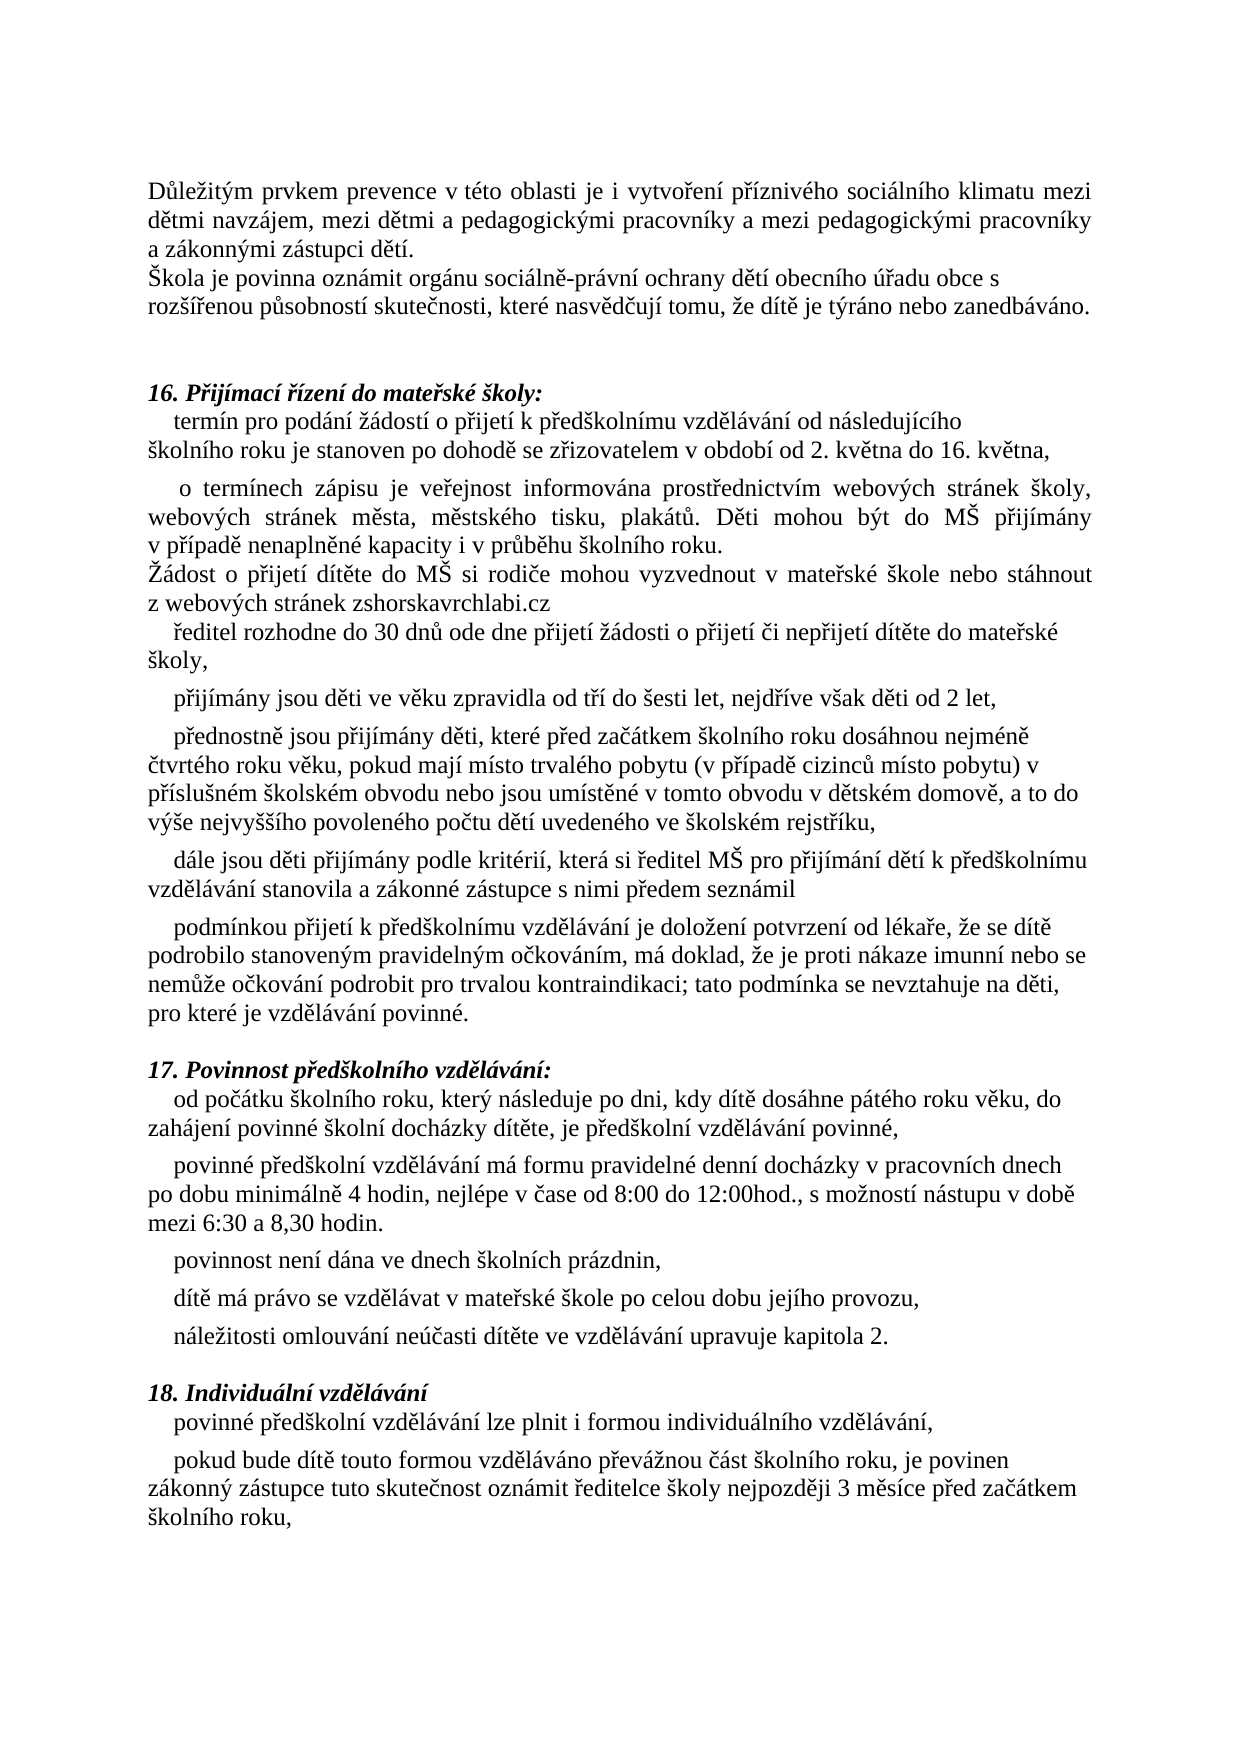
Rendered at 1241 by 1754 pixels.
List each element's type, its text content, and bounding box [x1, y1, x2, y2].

text  náležitosti omlouvání neúčasti dítěte ve vzdělávání upravuje kapitola 2. [148, 1321, 1093, 1349]
text 18. Individuální vzdělávání [148, 1378, 1093, 1407]
text  pokud bude dítě touto formou vzděláváno převážnou část školního roku, je povinen zákonný zástupce tuto skutečnost oznámit ředitelce školy nejpozději 3 měsíce před začátkem školního roku, [148, 1445, 1093, 1531]
text  od počátku školního roku, který následuje po dni, kdy dítě dosáhne pátého roku věku, do zahájení povinné školní docházky dítěte, je předškolní vzdělávání povinné, [148, 1084, 1093, 1142]
text Žádost o přijetí dítěte do MŠ si rodiče mohou vyzvednout v mateřské škole nebo stáhnout z webových stránek zshorskavrchlabi.cz [148, 559, 1093, 617]
text  dítě má právo se vzdělávat v mateřské škole po celou dobu jejího provozu, [148, 1283, 1093, 1312]
text 16. Přijímací řízení do mateřské školy: [148, 378, 1093, 406]
text  přednostně jsou přijímány děti, které před začátkem školního roku dosáhnou nejméně čtvrtého roku věku, pokud mají místo trvalého pobytu (v případě cizinců místo pobytu) v příslušném školském obvodu nebo jsou umístěné v tomto obvodu v dětském domově, a to do výše nejvyššího povoleného počtu dětí uvedeného ve školském rejstříku, [148, 721, 1093, 836]
text  termín pro podání žádostí o přijetí k předškolnímu vzdělávání od následujícího [148, 406, 1093, 435]
text  povinné předškolní vzdělávání lze plnit i formou individuálního vzdělávání, [148, 1407, 1093, 1436]
text  povinné předškolní vzdělávání má formu pravidelné denní docházky v pracovních dnech po dobu minimálně 4 hodin, nejlépe v čase od 8:00 do 12:00hod., s možností nástupu v době mezi 6:30 a 8,30 hodin. [148, 1151, 1093, 1237]
text  podmínkou přijetí k předškolnímu vzdělávání je doložení potvrzení od lékaře, že se dítě podrobilo stanoveným pravidelným očkováním, má doklad, že je proti nákaze imunní nebo se nemůže očkování podrobit pro trvalou kontraindikaci; tato podmínka se nevztahuje na děti, pro které je vzdělávání povinné. [148, 912, 1093, 1027]
text  povinnost není dána ve dnech školních prázdnin, [148, 1246, 1093, 1274]
text  dále jsou děti přijímány podle kritérií, která si ředitel MŠ pro přijímání dětí k předškolnímu vzdělávání stanovila a zákonné zástupce s nimi předem seznámil [148, 845, 1093, 903]
text  o termínech zápisu je veřejnost informována prostřednictvím webových stránek školy, webových stránek města, městského tisku, plakátů. Děti mohou být do MŠ přijímány v případě nenaplněné kapacity i v průběhu školního roku. [148, 473, 1093, 559]
text  přijímány jsou děti ve věku zpravidla od tří do šesti let, nejdříve však děti od 2 let, [148, 683, 1093, 712]
text Důležitým prvkem prevence v této oblasti je i vytvoření příznivého sociálního klimatu mezi dětmi navzájem, mezi dětmi a pedagogickými pracovníky a mezi pedagogickými pracovníky a zákonnými zástupci dětí. [148, 176, 1093, 263]
text školního roku je stanoven po dohodě se zřizovatelem v období od 2. května do 16. května, [148, 435, 1093, 464]
text 17. Povinnost předškolního vzdělávání: [148, 1055, 1093, 1084]
text  ředitel rozhodne do 30 dnů ode dne přijetí žádosti o přijetí či nepřijetí dítěte do mateřské školy, [148, 617, 1093, 674]
text Škola je povinna oznámit orgánu sociálně-právní ochrany dětí obecního úřadu obce s rozšířenou působností skutečnosti, které nasvědčují tomu, že dítě je týráno nebo zanedbáváno. [148, 263, 1093, 320]
